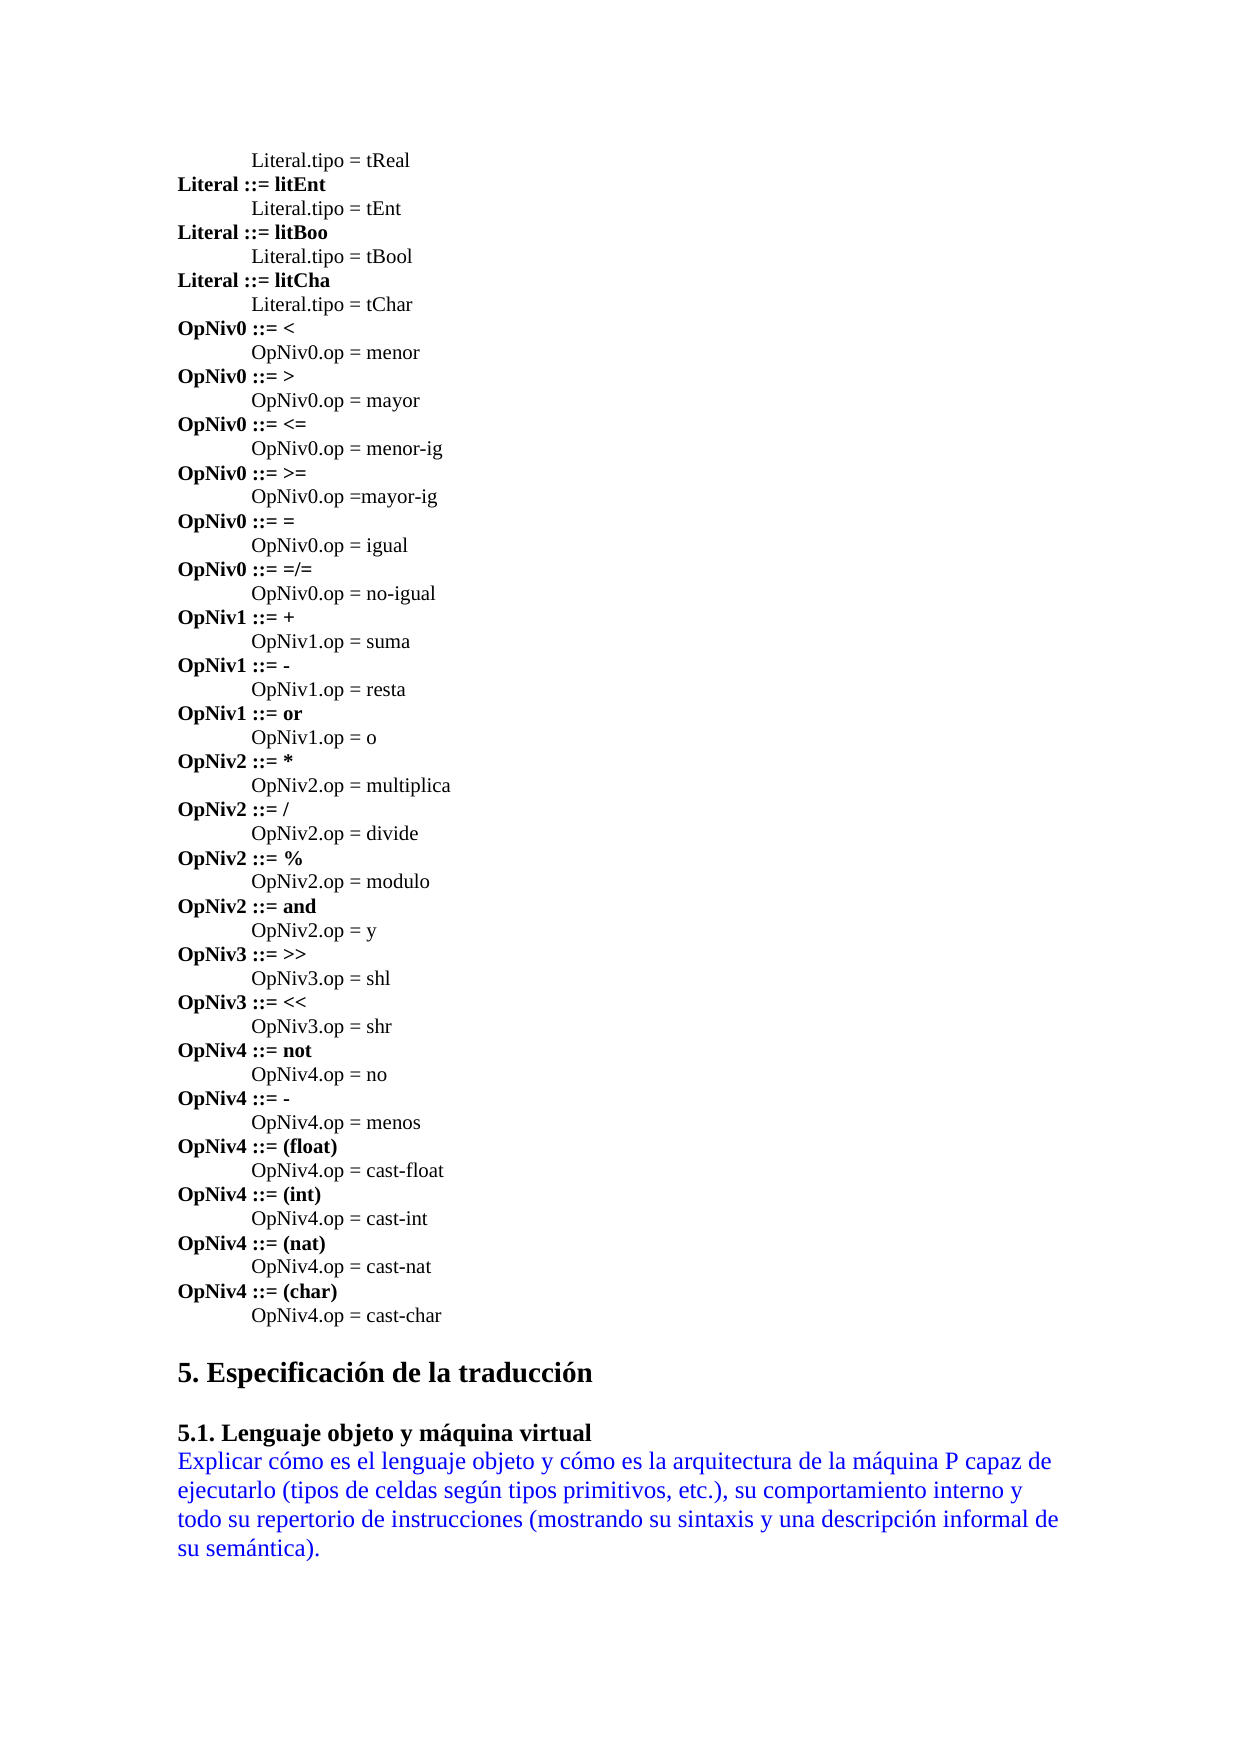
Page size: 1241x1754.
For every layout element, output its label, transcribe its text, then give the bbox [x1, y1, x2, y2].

text OpNiv4.op = cast-char [177, 1303, 1063, 1327]
text OpNiv4.op = no [177, 1062, 1063, 1086]
text OpNiv4 ::= (char) [177, 1278, 1063, 1303]
text OpNiv0 ::= >= [177, 460, 1063, 484]
text OpNiv4 ::= not [177, 1038, 1063, 1062]
text OpNiv1 ::= or [177, 701, 1063, 725]
text OpNiv3 ::= << [177, 990, 1063, 1014]
text OpNiv0 ::= = [177, 508, 1063, 533]
text Literal.tipo = tChar [177, 292, 1063, 316]
text OpNiv4.op = cast-float [177, 1158, 1063, 1182]
text OpNiv3 ::= >> [177, 942, 1063, 966]
text OpNiv0 ::= <= [177, 412, 1063, 436]
text Literal.tipo = tBool [177, 244, 1063, 268]
text Literal.tipo = tReal [177, 148, 1063, 172]
text Literal ::= litCha [177, 268, 1063, 292]
text OpNiv0 ::= > [177, 364, 1063, 388]
text OpNiv0.op = igual [177, 533, 1063, 557]
text 5.1. Lenguaje objeto y máquina virtual [177, 1418, 1063, 1446]
text OpNiv1 ::= + [177, 605, 1063, 629]
text OpNiv0.op =mayor-ig [177, 484, 1063, 508]
text Literal ::= litBoo [177, 220, 1063, 244]
text OpNiv2.op = divide [177, 821, 1063, 845]
text OpNiv2.op = multiplica [177, 773, 1063, 797]
text OpNiv4 ::= (int) [177, 1182, 1063, 1206]
text OpNiv3.op = shl [177, 966, 1063, 990]
text OpNiv0 ::= < [177, 316, 1063, 340]
text Literal.tipo = tEnt [177, 196, 1063, 220]
text OpNiv2 ::= % [177, 845, 1063, 869]
text OpNiv4 ::= (float) [177, 1134, 1063, 1158]
text OpNiv1.op = resta [177, 677, 1063, 701]
text OpNiv4.op = cast-int [177, 1206, 1063, 1230]
text Literal ::= litEnt [177, 172, 1063, 196]
text OpNiv1.op = suma [177, 629, 1063, 653]
text OpNiv0.op = no-igual [177, 581, 1063, 605]
text 5. Especificación de la traducción [177, 1355, 1063, 1389]
text OpNiv2 ::= / [177, 797, 1063, 821]
text OpNiv0.op = mayor [177, 388, 1063, 412]
text OpNiv3.op = shr [177, 1014, 1063, 1038]
text OpNiv0.op = menor-ig [177, 436, 1063, 460]
text OpNiv4 ::= - [177, 1086, 1063, 1110]
text Explicar cómo es el lenguaje objeto y cómo es la arquitectura de la máquina P capaz de ejecutarlo (tipos de celdas según tipos primitivos, etc.), su comportamiento interno y todo su repertorio de instrucciones (mostrando su sintaxis y una descripción informal de su semántica). [177, 1446, 1063, 1561]
text OpNiv0 ::= =/= [177, 557, 1063, 581]
text OpNiv2 ::= * [177, 749, 1063, 773]
text OpNiv4.op = cast-nat [177, 1254, 1063, 1278]
text OpNiv2.op = modulo [177, 869, 1063, 893]
text OpNiv1.op = o [177, 725, 1063, 749]
text OpNiv4 ::= (nat) [177, 1230, 1063, 1254]
text OpNiv4.op = menos [177, 1110, 1063, 1134]
text OpNiv1 ::= - [177, 653, 1063, 677]
text OpNiv2.op = y [177, 918, 1063, 942]
text OpNiv0.op = menor [177, 340, 1063, 364]
text OpNiv2 ::= and [177, 893, 1063, 918]
